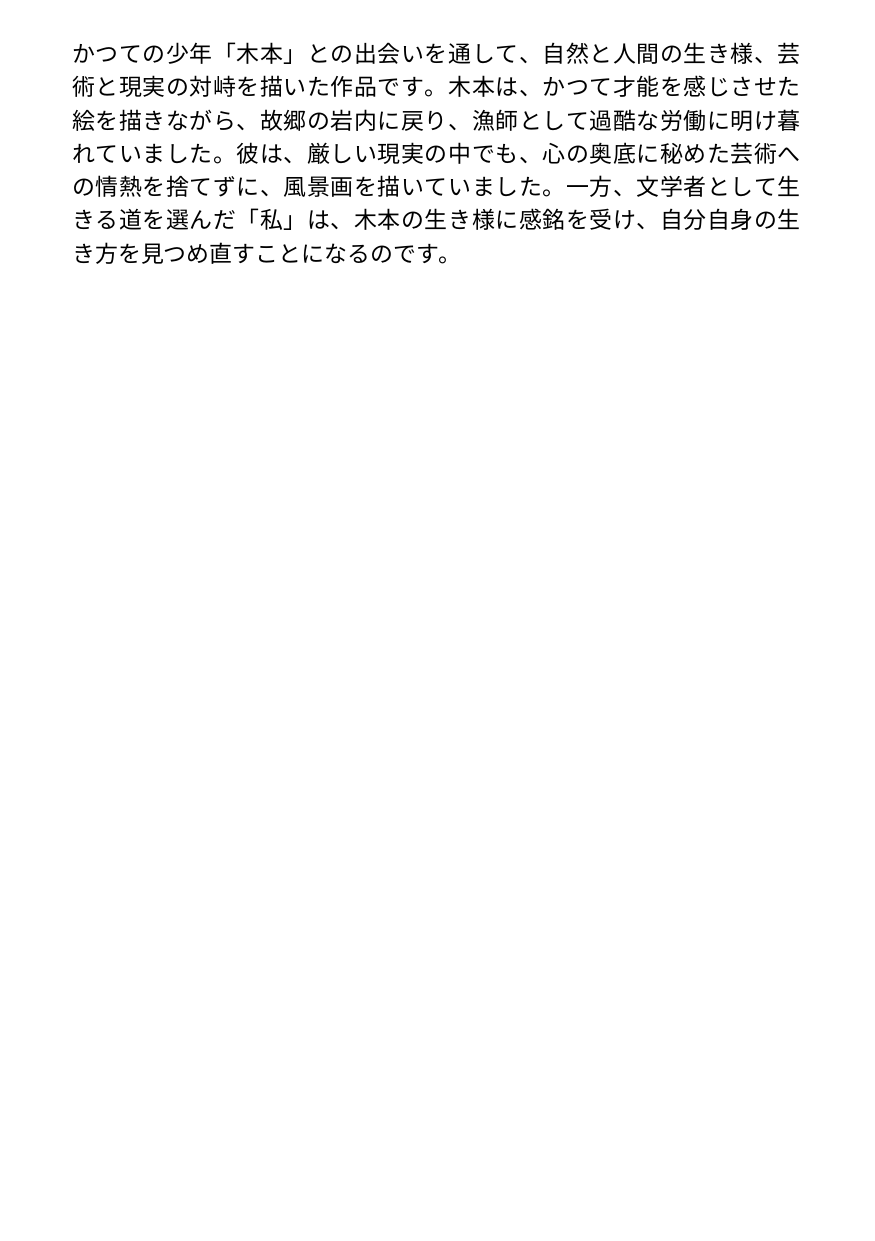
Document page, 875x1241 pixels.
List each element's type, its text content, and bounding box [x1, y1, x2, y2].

text かつての少年「木本」との出会いを通して、自然と人間の生き様、芸術と現実の対峙を描いた作品です。木本は、かつて才能を感じさせた絵を描きながら、故郷の岩内に戻り、漁師として過酷な労働に明け暮れていました。彼は、厳しい現実の中でも、心の奥底に秘めた芸術への情熱を捨てずに、風景画を描いていました。一方、文学者として生きる道を選んだ「私」は、木本の生き様に感銘を受け、自分自身の生き方を見つめ直すことになるのです。 [72, 36, 802, 269]
